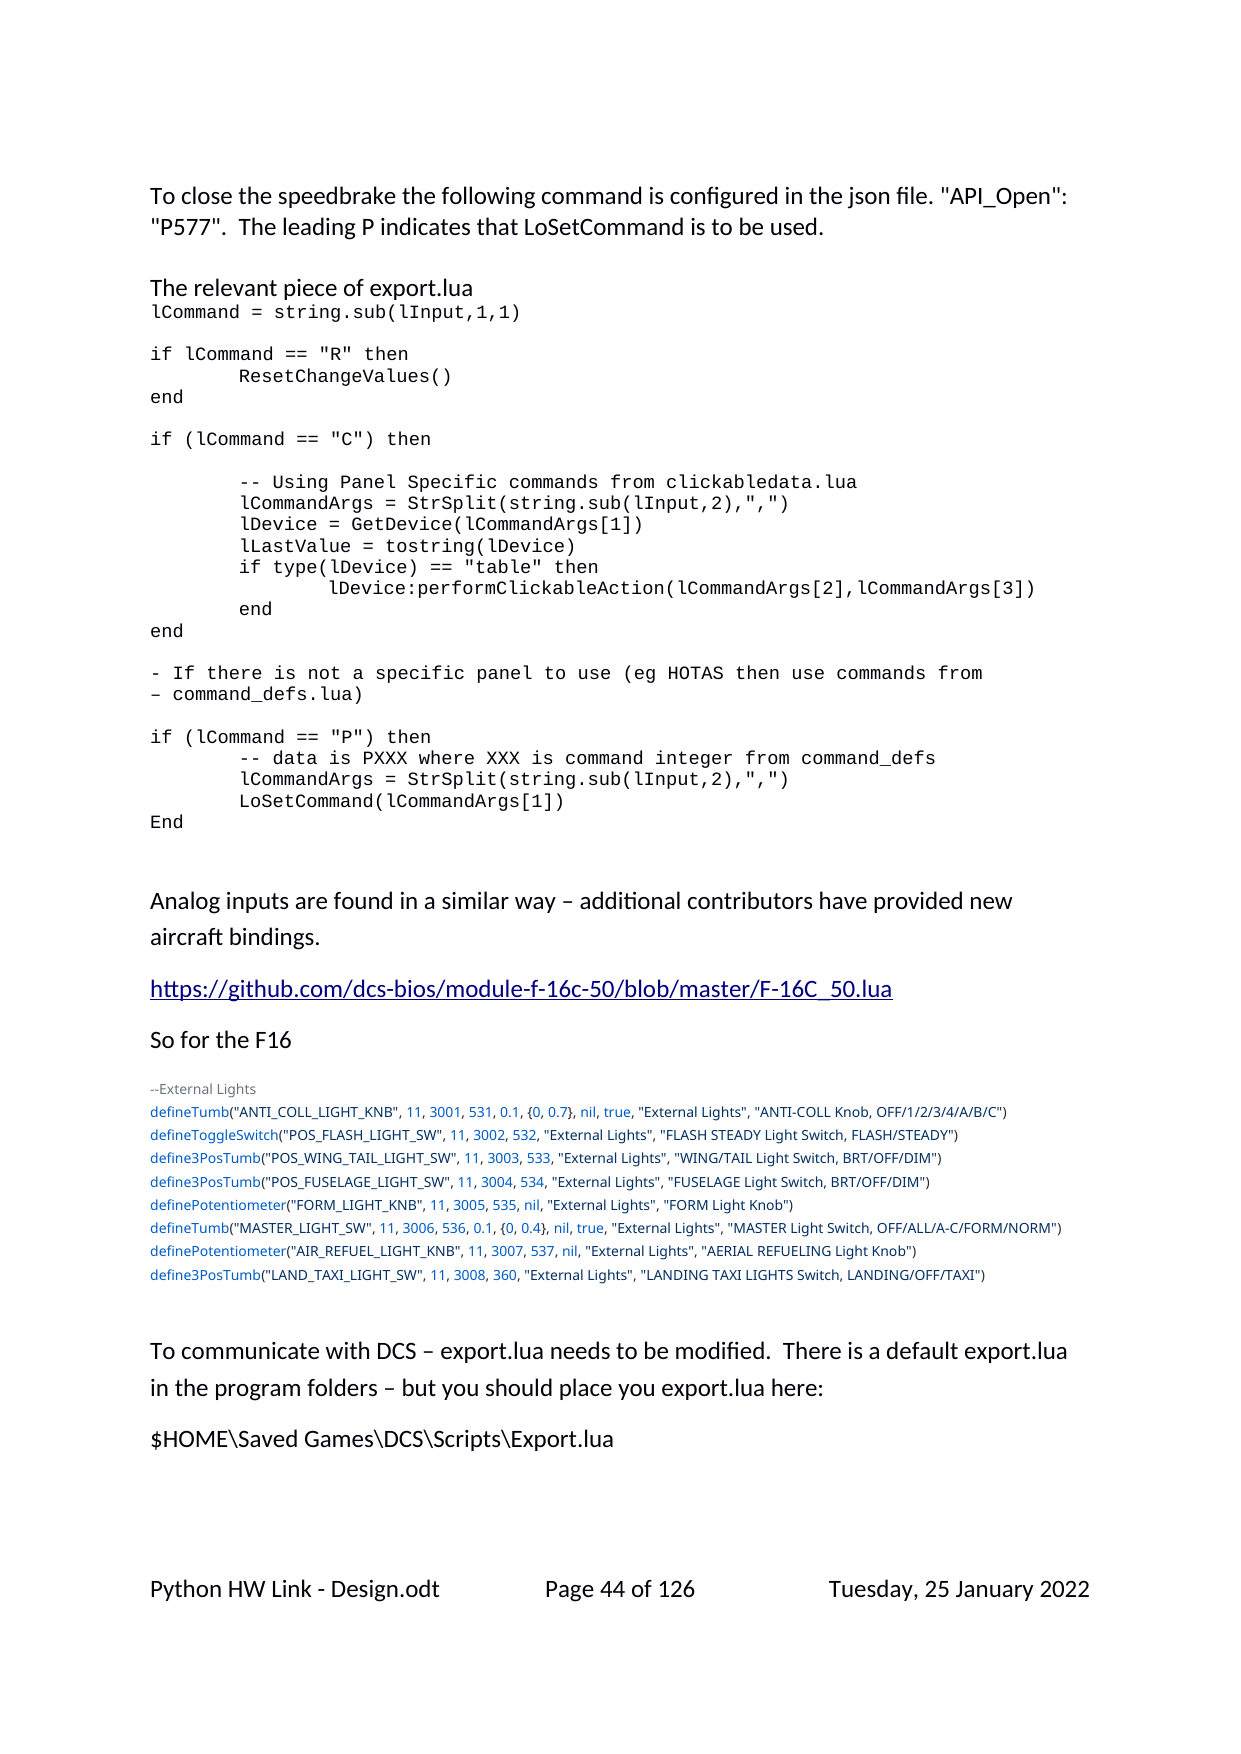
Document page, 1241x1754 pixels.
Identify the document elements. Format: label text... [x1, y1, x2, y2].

text – command_defs.lua) [150, 685, 1090, 706]
text definePotentiometer("FORM_LIGHT_KNB", 11, 3005, 535, nil, "External Lights", "FORM Light Knob") [150, 1191, 1090, 1214]
text ResetChangeValues() [150, 366, 1090, 388]
text define3PosTumb("POS_WING_TAIL_LIGHT_SW", 11, 3003, 533, "External Lights", "WING/TAIL Light Switch, BRT/OFF/DIM") [150, 1145, 1090, 1168]
text defineTumb("MASTER_LIGHT_SW", 11, 3006, 536, 0.1, {0, 0.4}, nil, true, "External Lights", "MASTER Light Switch, OFF/ALL/A-C/FORM/NORM") [150, 1214, 1090, 1238]
text end [150, 600, 1090, 621]
text end [150, 621, 1090, 643]
text definePotentiometer("AIR_REFUEL_LIGHT_KNB", 11, 3007, 537, nil, "External Lights", "AERIAL REFUELING Light Knob") [150, 1238, 1090, 1261]
text To close the speedbrake the following command is configured in the json file. "API_Open": "P577". The leading P indicates that LoSetCommand is to be used. [150, 181, 1090, 242]
text lCommandArgs = StrSplit(string.sub(lInput,2),",") [150, 494, 1090, 515]
text defineTumb("ANTI_COLL_LIGHT_KNB", 11, 3001, 531, 0.1, {0, 0.7}, nil, true, "External Lights", "ANTI-COLL Knob, OFF/1/2/3/4/A/B/C") [150, 1098, 1090, 1121]
text lDevice = GetDevice(lCommandArgs[1]) [150, 515, 1090, 536]
text end [150, 388, 1090, 409]
text The relevant piece of export.lua [150, 272, 1090, 303]
text define3PosTumb("LAND_TAXI_LIGHT_SW", 11, 3008, 360, "External Lights", "LANDING TAXI LIGHTS Switch, LANDING/OFF/TAXI") [150, 1261, 1090, 1284]
text To communicate with DCS – export.lua needs to be modified. There is a default export.lua in the program folders – but you should place you export.lua here: [150, 1335, 1090, 1402]
text https://github.com/dcs-bios/module-f-16c-50/blob/master/F-16C_50.lua [150, 973, 1090, 1003]
text --External Lights [150, 1075, 1090, 1098]
text define3PosTumb("POS_FUSELAGE_LIGHT_SW", 11, 3004, 534, "External Lights", "FUSELAGE Light Switch, BRT/OFF/DIM") [150, 1168, 1090, 1191]
text So for the F16 [150, 1024, 1090, 1054]
text lDevice:performClickableAction(lCommandArgs[2],lCommandArgs[3]) [150, 579, 1090, 600]
text lCommand = string.sub(lInput,1,1) [150, 303, 1090, 324]
text $HOME\Saved Games\DCS\Scripts\Export.lua [150, 1423, 1090, 1453]
text if (lCommand == "C") then [150, 430, 1090, 451]
text defineToggleSwitch("POS_FLASH_LIGHT_SW", 11, 3002, 532, "External Lights", "FLASH STEADY Light Switch, FLASH/STEADY") [150, 1121, 1090, 1145]
text LoSetCommand(lCommandArgs[1]) [150, 791, 1090, 813]
text - If there is not a specific panel to use (eg HOTAS then use commands from [150, 664, 1090, 685]
text if type(lDevice) == "table" then [150, 558, 1090, 579]
text End [150, 813, 1090, 834]
text if lCommand == "R" then [150, 345, 1090, 366]
text Analog inputs are found in a similar way – additional contributors have provided new aircraft bindings. [150, 885, 1090, 952]
text lLastValue = tostring(lDevice) [150, 536, 1090, 558]
text -- data is PXXX where XXX is command integer from command_defs [150, 749, 1090, 770]
text -- Using Panel Specific commands from clickabledata.lua [150, 473, 1090, 494]
text lCommandArgs = StrSplit(string.sub(lInput,2),",") [150, 770, 1090, 791]
text if (lCommand == "P") then [150, 728, 1090, 749]
